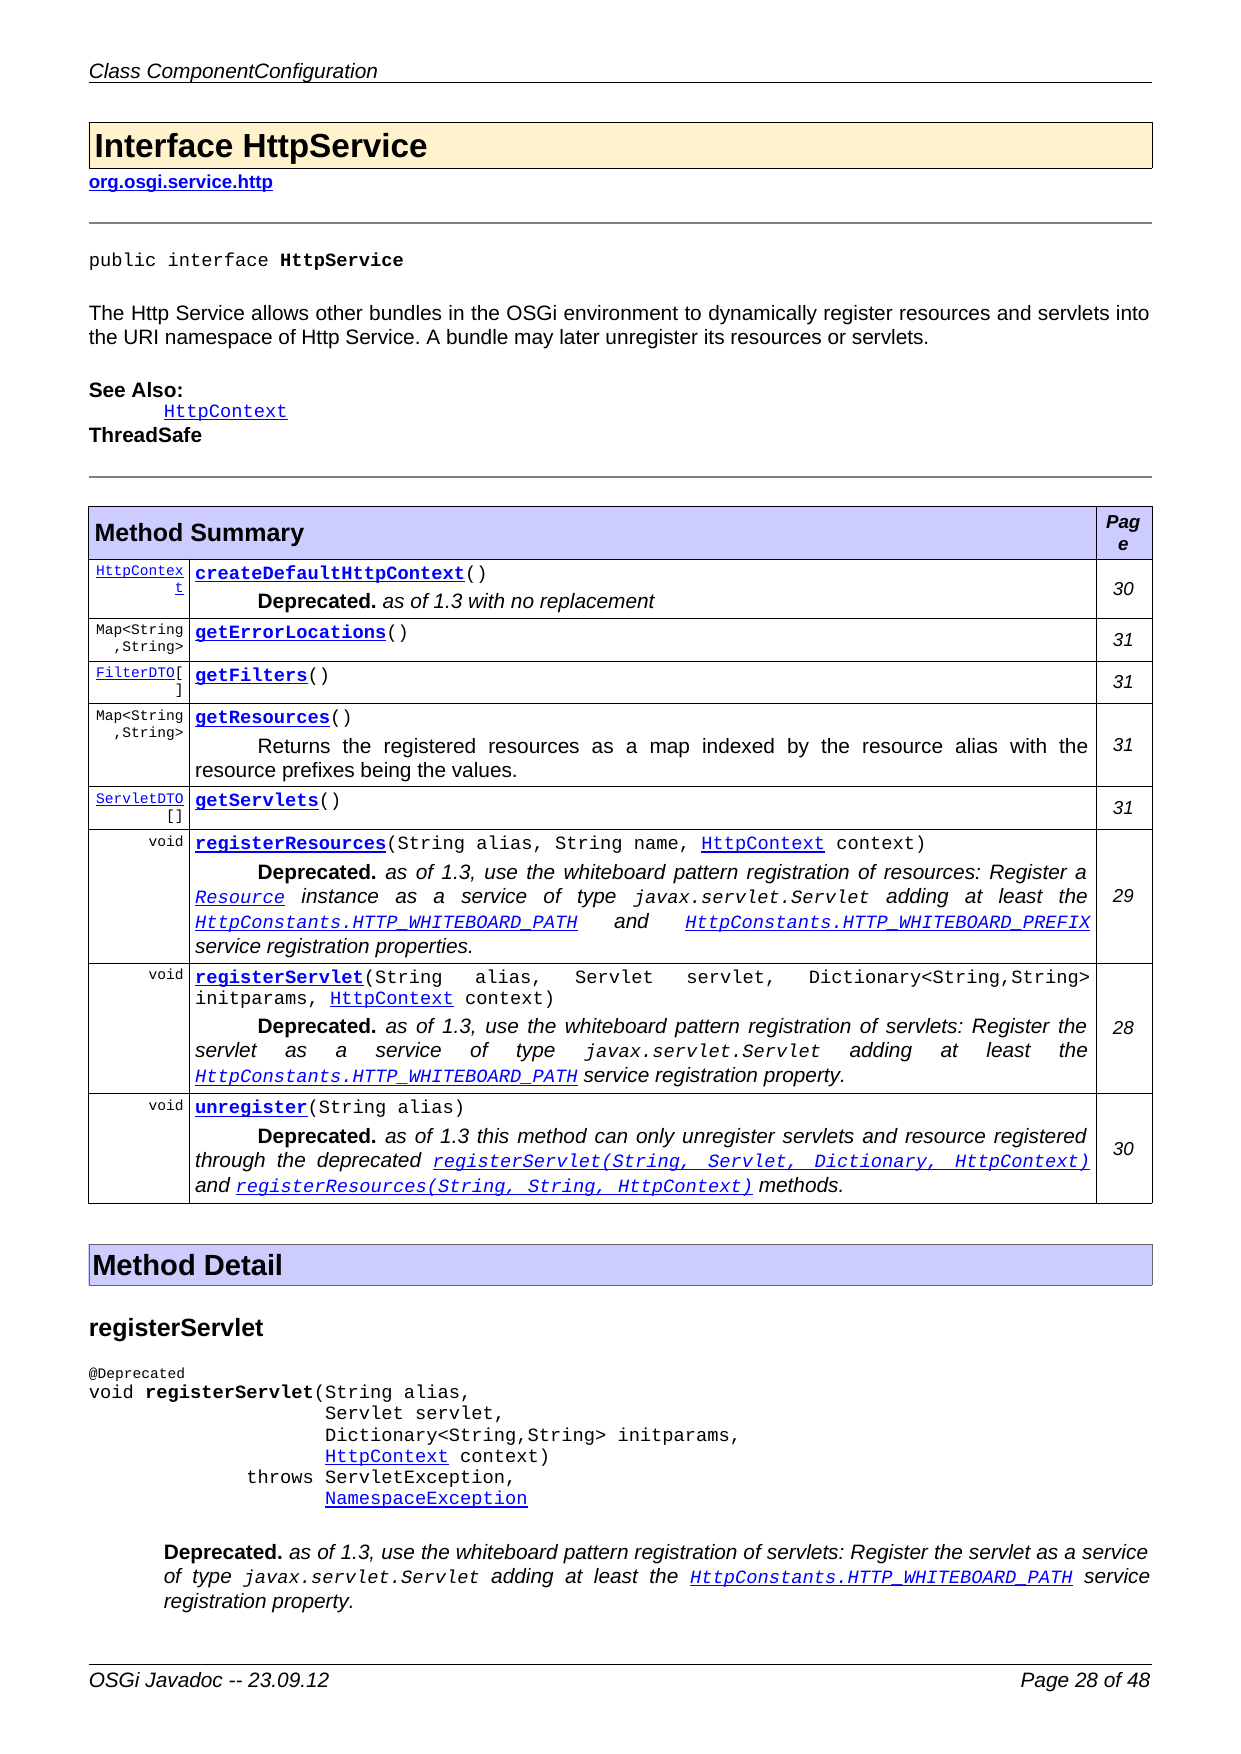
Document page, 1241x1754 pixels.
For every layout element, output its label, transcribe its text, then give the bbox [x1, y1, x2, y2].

table_cell Map<String,String> [89, 619, 189, 661]
table_cell [1097, 704, 1152, 786]
table_cell [1097, 964, 1152, 1093]
text Deprecated. as of 1.3, use the whiteboard pattern registration of servlets: Register the servlet as a service of type javax.servlet.Servlet adding at least the HttpConstants.HTTP_WHITEBOARD_PATH service registration property. [163, 1539, 1152, 1613]
text public interface HttpService [88, 250, 1152, 272]
table_cell getResources() Returns the registered resources as a map indexed by the resource alias with the resource prefixes being the values. [190, 704, 1096, 786]
table_cell unregister(String alias) Deprecated. as of 1.3 this method can only unregister servlets and resource registered through the deprecated registerServlet(String, Servlet, Dictionary, HttpContext) and registerResources(String, String, HttpContext) methods. [190, 1094, 1096, 1203]
table_cell getFilters() [190, 662, 1096, 703]
table_cell registerServlet(String alias, Servlet servlet, Dictionary<String,String> initparams, HttpContext context) Deprecated. as of 1.3, use the whiteboard pattern registration of servlets: Register the servlet as a service of type javax.servlet.Servlet adding at least the HttpConstants.HTTP_WHITEBOARD_PATH service registration property. [190, 964, 1096, 1093]
text HttpContext [163, 402, 1152, 423]
table_cell [1097, 619, 1152, 661]
text The Http Service allows other bundles in the OSGi environment to dynamically register resources and servlets into the URI namespace of Http Service. A bundle may later unregister its resources or servlets. [88, 301, 1152, 349]
table_header Method Summary [89, 507, 1096, 559]
table_header Page [1097, 507, 1152, 559]
table_cell ServletDTO[] [89, 787, 189, 829]
text org.osgi.service.http [88, 171, 1152, 193]
table_cell getErrorLocations() [190, 619, 1096, 661]
table_cell void [89, 1094, 189, 1203]
table_cell FilterDTO[] [89, 662, 189, 703]
subtitle Interface HttpService [90, 123, 1152, 168]
table_cell void [89, 830, 189, 963]
table_cell [1097, 662, 1152, 703]
table_cell [1097, 830, 1152, 963]
table_cell HttpContext [89, 560, 189, 618]
table_cell registerResources(String alias, String name, HttpContext context) Deprecated. as of 1.3, use the whiteboard pattern registration of resources: Register a Resource instance as a service of type javax.servlet.Servlet adding at least the HttpConstants.HTTP_WHITEBOARD_PATH and HttpConstants.HTTP_WHITEBOARD_PREFIX service registration properties. [190, 830, 1096, 963]
table_cell createDefaultHttpContext() Deprecated. as of 1.3 with no replacement [190, 560, 1096, 618]
table_cell void [89, 964, 189, 1093]
table_cell [1097, 787, 1152, 829]
text ThreadSafe [88, 423, 1152, 447]
table_cell Map<String,String> [89, 704, 189, 786]
table_cell [1097, 560, 1152, 618]
text See Also: [88, 378, 1152, 402]
table_cell getServlets() [190, 787, 1096, 829]
table_cell [1097, 1094, 1152, 1203]
text @Deprecated void registerServlet(String alias, Servlet servlet, Dictionary<String,String> initparams, HttpContext context) throws ServletException, NamespaceException [88, 1366, 1152, 1510]
subtitle Method Detail [90, 1245, 1152, 1285]
subtitle registerServlet [88, 1313, 1152, 1342]
